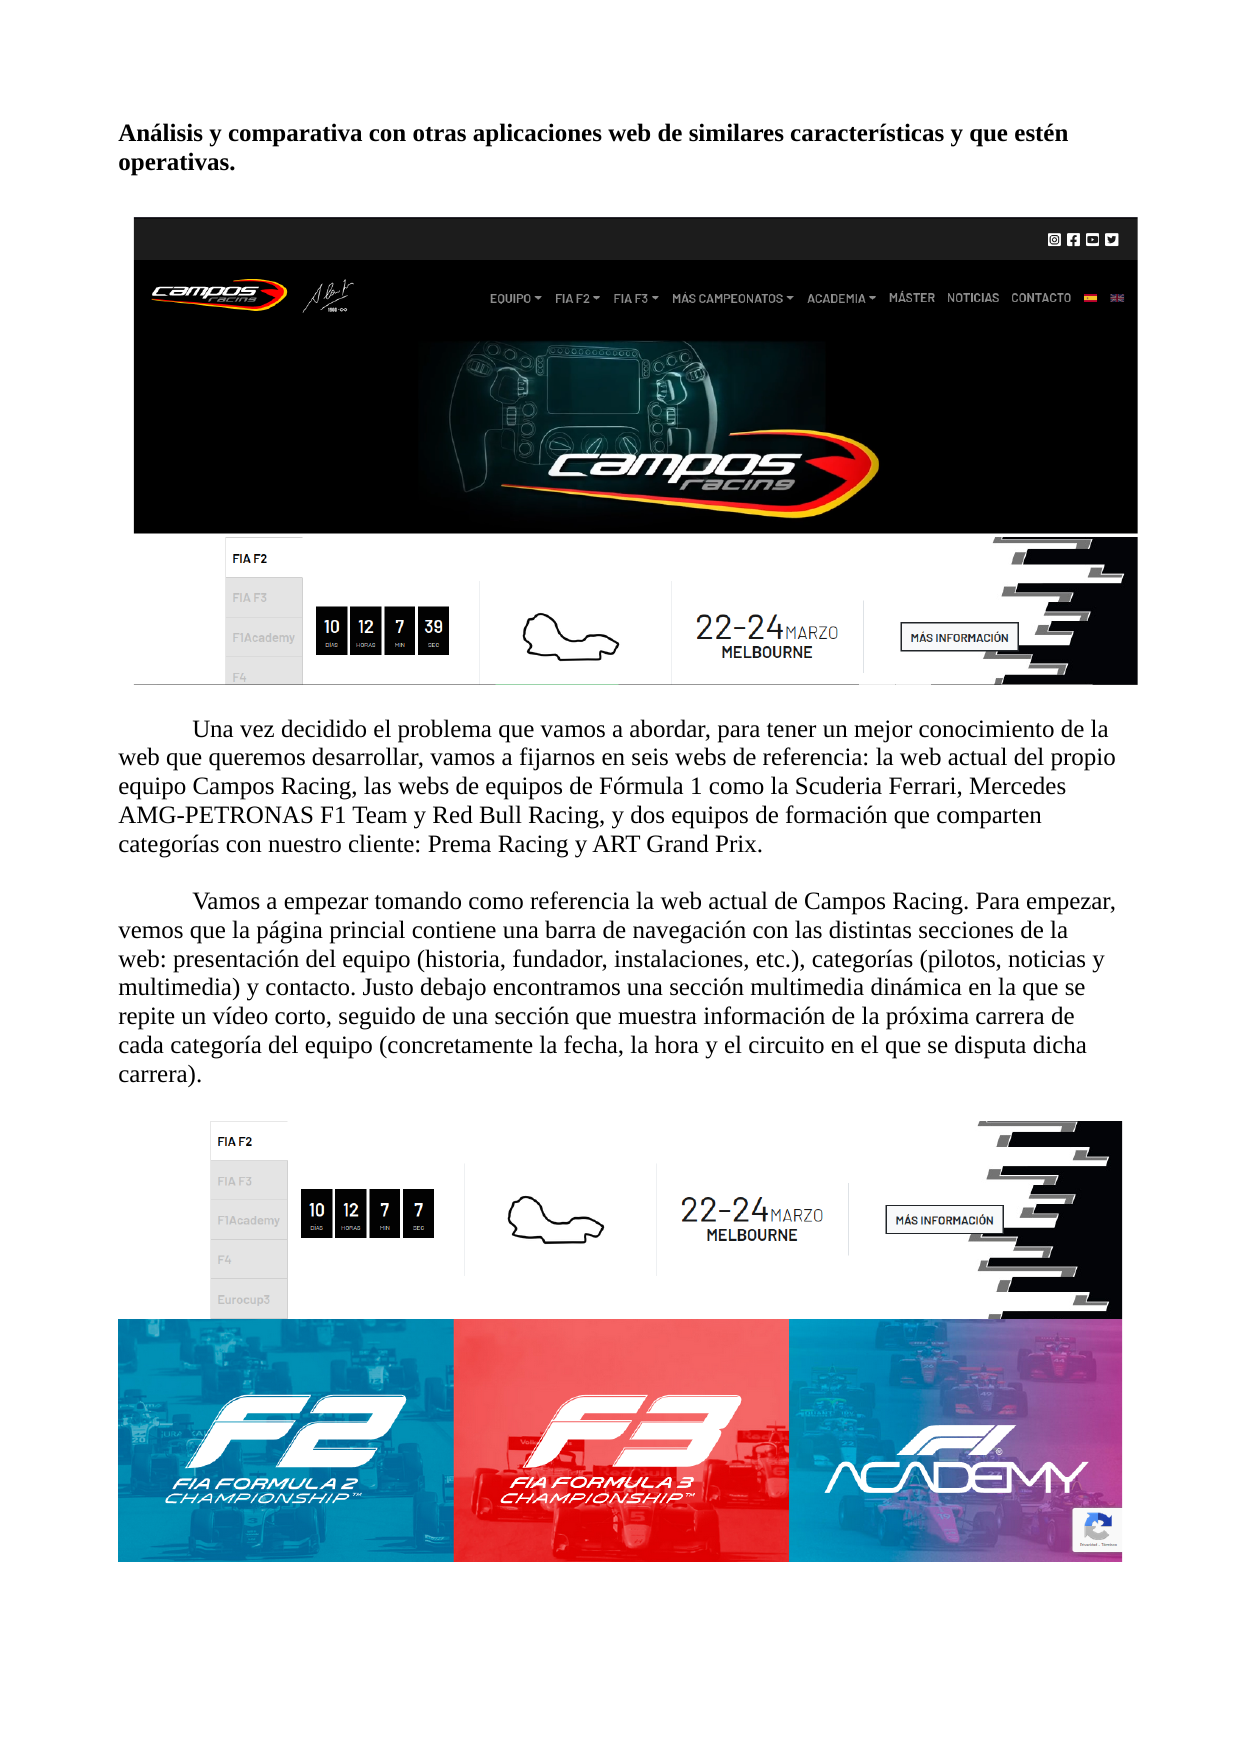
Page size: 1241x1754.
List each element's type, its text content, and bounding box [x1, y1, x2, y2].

picture [133, 217, 1138, 685]
text Vamos a empezar tomando como referencia la web actual de Campos Racing. Para empezar, vemos que la página princial contiene una barra de navegación con las distintas secciones de la web: presentación del equipo (historia, fundador, instalaciones, etc.), categorías (pilotos, noticias y multimedia) y contacto. Justo debajo encontramos una sección multimedia dinámica en la que se repite un vídeo corto, seguido de una sección que muestra información de la próxima carrera de cada categoría del equipo (concretamente la fecha, la hora y el circuito en el que se disputa dicha carrera). [118, 886, 1122, 1087]
text Análisis y comparativa con otras aplicaciones web de similares características y que estén operativas. [118, 118, 1122, 176]
picture [253, 1481, 265, 1487]
picture [342, 1484, 352, 1489]
picture [370, 1367, 383, 1382]
picture [198, 1483, 208, 1488]
picture [306, 1485, 317, 1489]
picture [272, 1479, 279, 1486]
picture [259, 1496, 266, 1503]
picture [238, 1479, 250, 1483]
picture [325, 1479, 335, 1489]
picture [277, 1396, 405, 1467]
picture [132, 1425, 147, 1436]
picture [190, 1395, 308, 1467]
picture [347, 1479, 357, 1483]
picture [257, 1479, 268, 1483]
picture [215, 1341, 235, 1363]
picture [234, 1483, 246, 1489]
text Una vez decidido el problema que vamos a abordar, para tener un mejor conocimiento de la web que queremos desarrollar, vamos a fijarnos en seis webs de referencia: la web actual del propio equipo Campos Racing, las webs de equipos de Fórmula 1 como la Scuderia Ferrari, Mercedes AMG-PETRONAS F1 Team y Red Bull Racing, y dos equipos de formación que comparten categorías con nuestro cliente: Prema Racing y ART Grand Prix. [118, 714, 1122, 857]
picture [174, 1479, 191, 1488]
picture [281, 1479, 288, 1486]
picture [118, 1116, 1123, 1562]
picture [289, 1484, 299, 1489]
